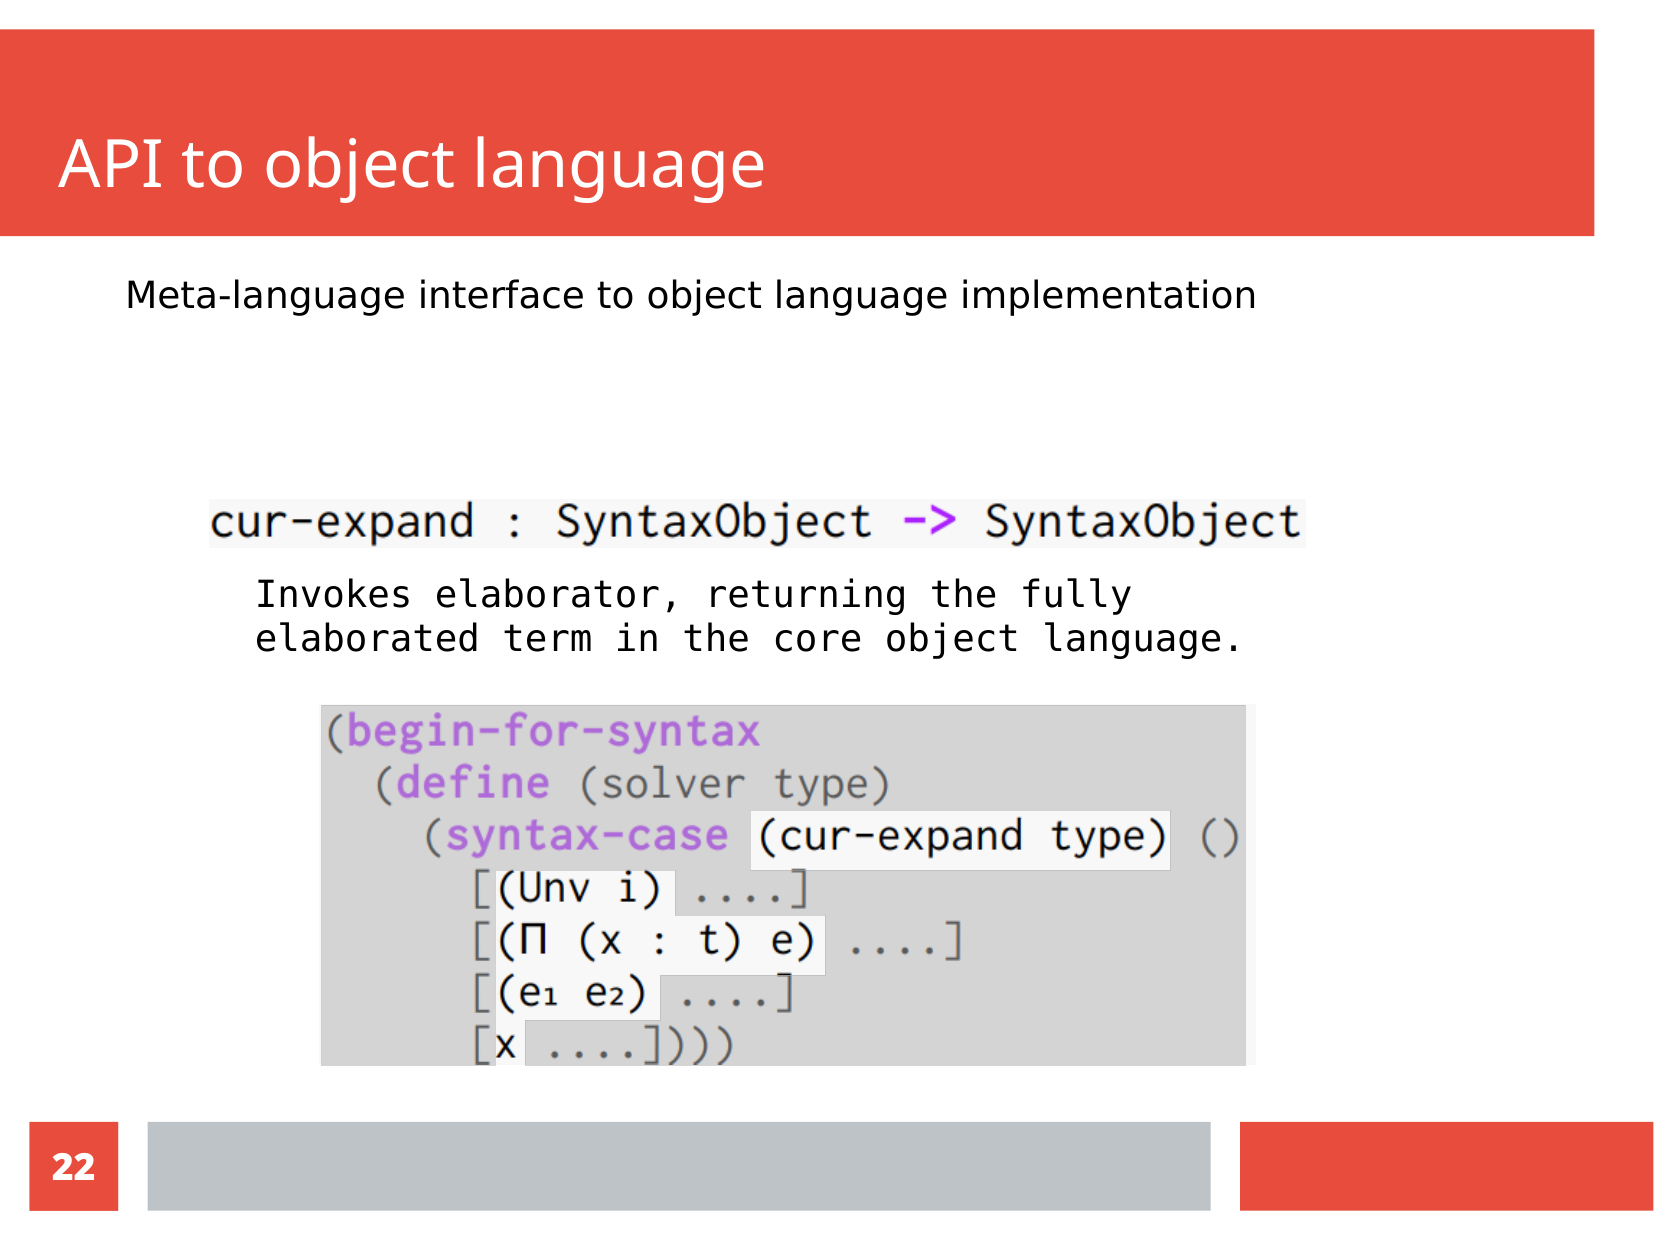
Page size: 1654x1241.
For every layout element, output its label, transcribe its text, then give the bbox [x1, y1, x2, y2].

text_box [321, 705, 1246, 1066]
text_box Invokes elaborator, returning the fully elaborated term in the core object language. [240, 565, 1336, 685]
text_box Meta-language interface to object language implementation [75, 266, 1274, 325]
picture [319, 704, 1256, 1066]
picture [209, 499, 1306, 548]
picture [496, 871, 825, 1066]
title API to object language [59, 59, 1595, 207]
picture [751, 811, 1170, 870]
